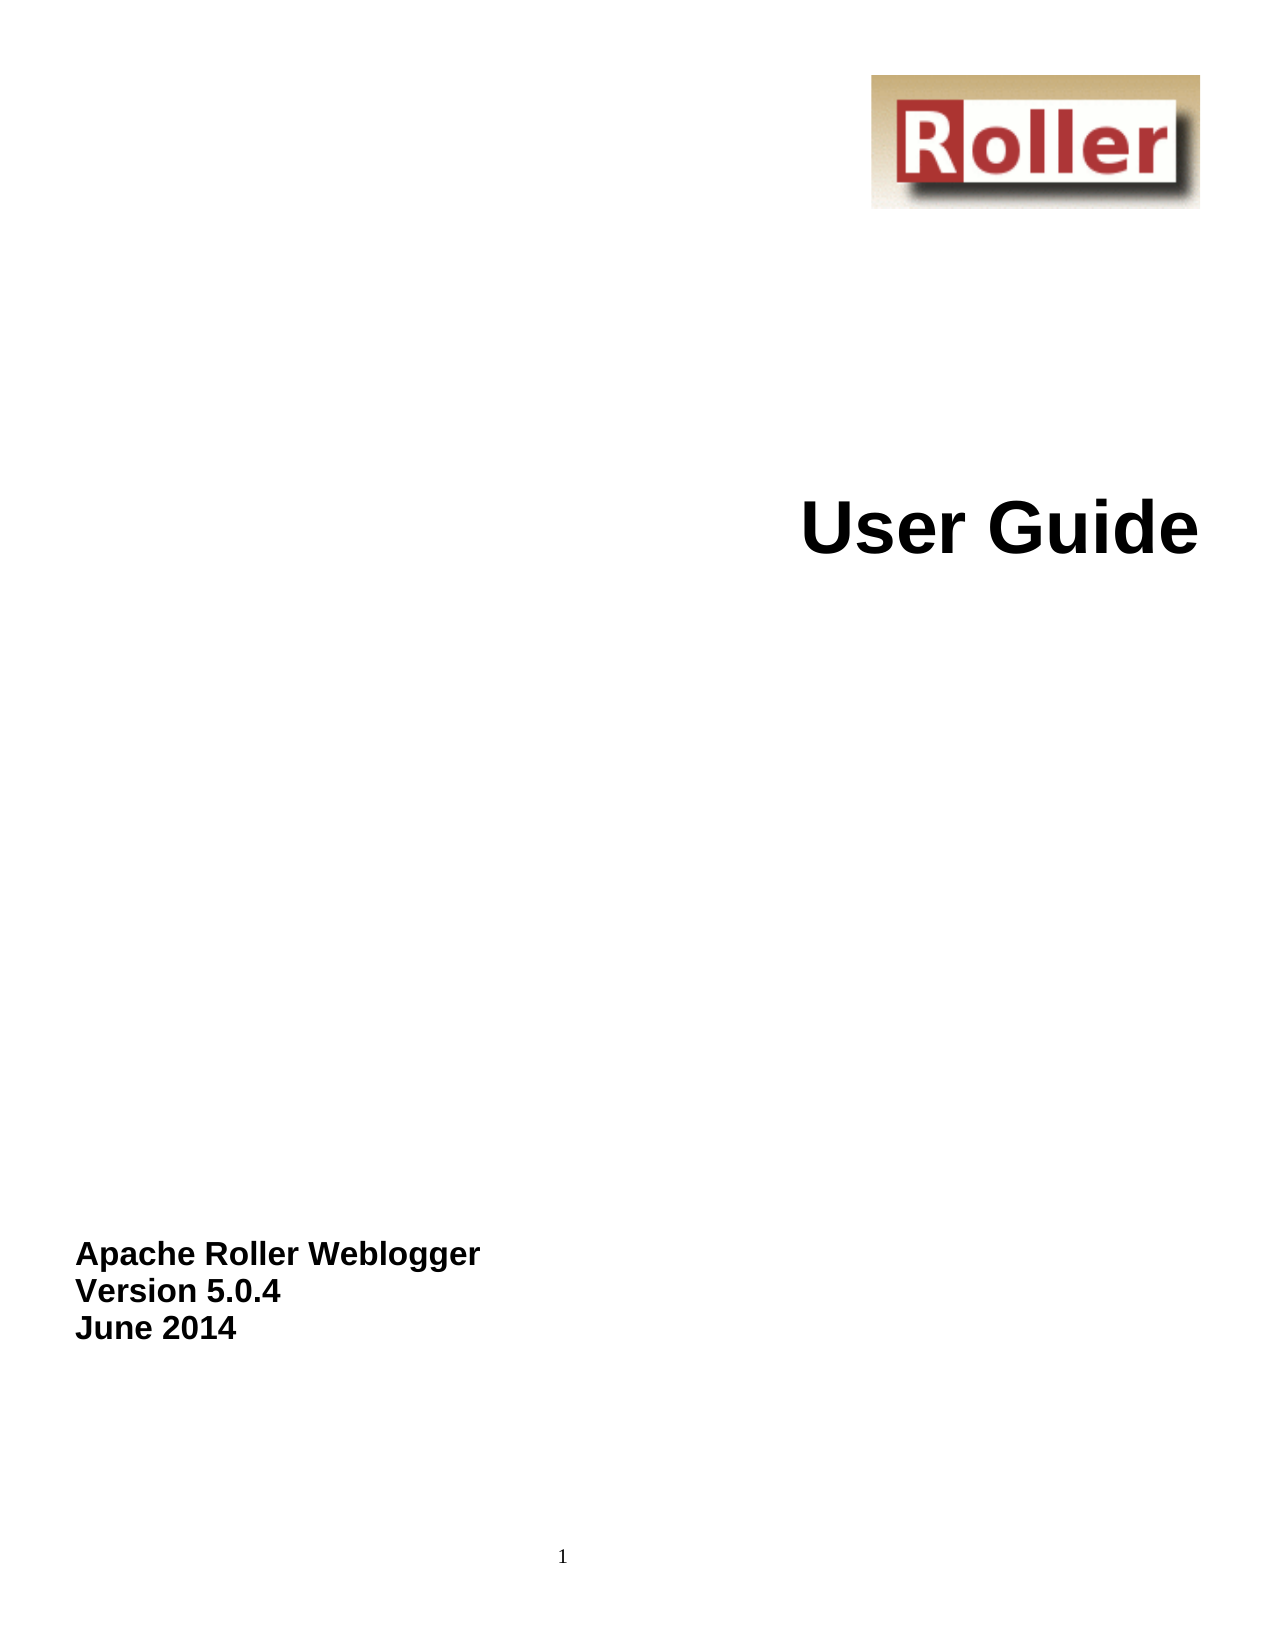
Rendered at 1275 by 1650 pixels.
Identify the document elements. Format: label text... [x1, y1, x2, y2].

text User Guide [75, 485, 1200, 569]
text June 2014 [75, 1309, 1200, 1347]
text Version 5.0.4 [75, 1272, 1200, 1309]
text Apache Roller Weblogger [75, 1235, 1200, 1272]
picture [871, 75, 1200, 209]
